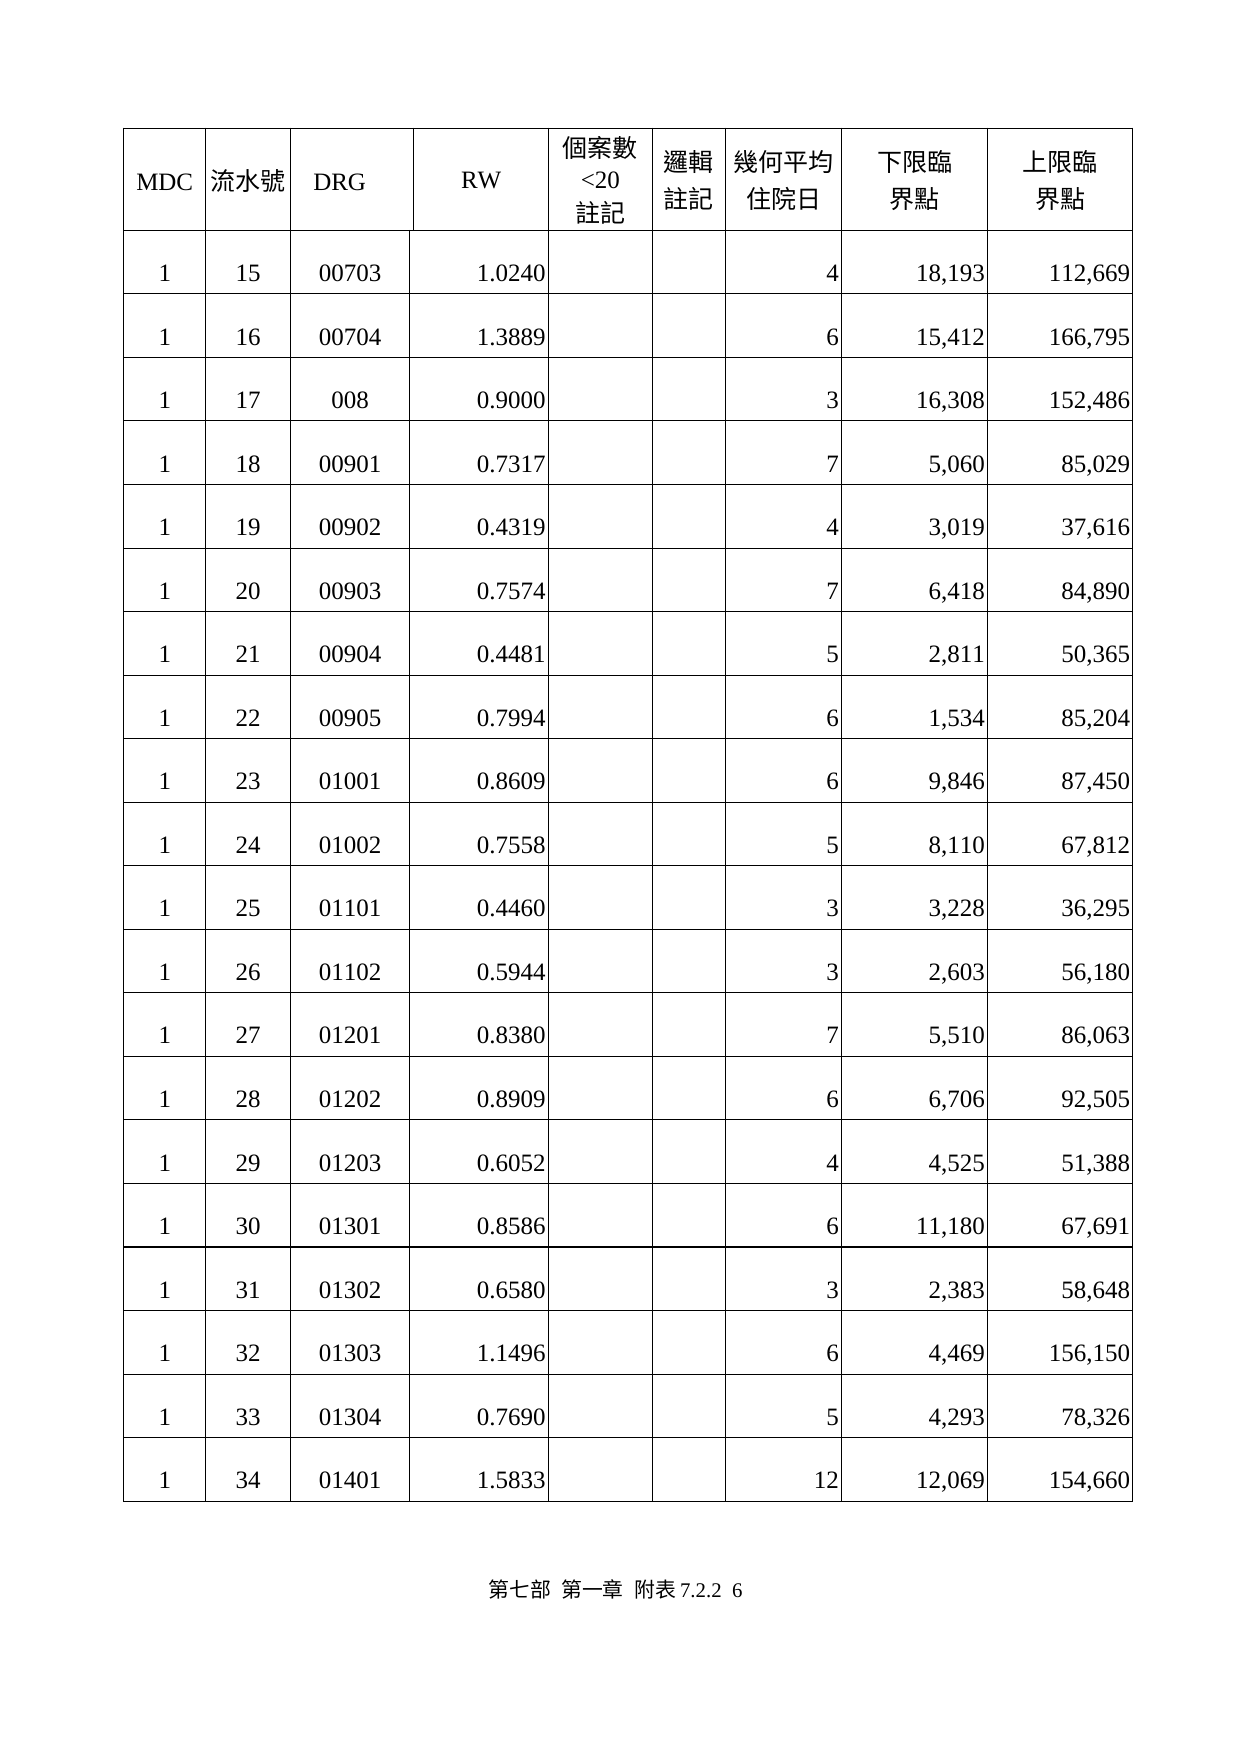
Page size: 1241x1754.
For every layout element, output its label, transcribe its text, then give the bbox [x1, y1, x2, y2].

table_cell 5,510 [842, 993, 987, 1056]
table_cell 01302 [291, 1248, 409, 1310]
table_cell 18 [206, 421, 290, 484]
table_cell 1 [124, 676, 205, 738]
table_cell 1 [124, 1120, 205, 1183]
table_cell 0.8586 [410, 1184, 548, 1246]
table_cell 25 [206, 866, 290, 929]
table_cell 3 [726, 930, 841, 992]
table_cell 87,450 [988, 739, 1132, 802]
table_cell 37,616 [988, 485, 1132, 547]
table_cell 00903 [291, 549, 409, 611]
table_cell 0.8609 [410, 739, 548, 802]
table_cell 00901 [291, 421, 409, 484]
table_cell [549, 676, 652, 738]
table_cell [549, 231, 652, 293]
table_cell [549, 294, 652, 357]
table_cell [653, 485, 725, 547]
table_cell 1 [124, 1438, 205, 1501]
table_cell 01301 [291, 1184, 409, 1246]
table_cell 0.8380 [410, 993, 548, 1056]
table_cell [653, 231, 725, 293]
table_cell [653, 1438, 725, 1501]
table_cell 19 [206, 485, 290, 547]
table_cell [653, 358, 725, 420]
table_cell 56,180 [988, 930, 1132, 992]
table_cell 28 [206, 1057, 290, 1119]
table_cell 1 [124, 803, 205, 865]
table_cell 1.3889 [410, 294, 548, 357]
table_header 幾何平均住院日 [726, 129, 841, 230]
table_cell 2,383 [842, 1248, 987, 1310]
table_cell 1 [124, 612, 205, 674]
table_cell 4,293 [842, 1375, 987, 1437]
table_cell 5,060 [842, 421, 987, 484]
table_cell 16 [206, 294, 290, 357]
table_cell 3 [726, 866, 841, 929]
table_cell 3 [726, 358, 841, 420]
table_cell 24 [206, 803, 290, 865]
table_cell 33 [206, 1375, 290, 1437]
table_cell 7 [726, 993, 841, 1056]
table_cell [549, 1120, 652, 1183]
table_cell 84,890 [988, 549, 1132, 611]
table_cell [653, 549, 725, 611]
table_cell 5 [726, 803, 841, 865]
table_header MDC [124, 129, 205, 230]
table_cell 0.6580 [410, 1248, 548, 1310]
table_cell 15 [206, 231, 290, 293]
table_header 下限臨 界點 [842, 129, 987, 230]
table_cell 20 [206, 549, 290, 611]
table_cell 00904 [291, 612, 409, 674]
table_cell 166,795 [988, 294, 1132, 357]
table_header 上限臨 界點 [988, 129, 1132, 230]
table_cell 1 [124, 993, 205, 1056]
table_cell 4,525 [842, 1120, 987, 1183]
table_cell 1.1496 [410, 1311, 548, 1373]
table_cell 6,706 [842, 1057, 987, 1119]
table_cell 01001 [291, 739, 409, 802]
table_cell 6,418 [842, 549, 987, 611]
table_cell 1.0240 [410, 231, 548, 293]
table_cell 16,308 [842, 358, 987, 420]
table_cell 8,110 [842, 803, 987, 865]
table_cell 34 [206, 1438, 290, 1501]
table_cell 21 [206, 612, 290, 674]
table_cell 01202 [291, 1057, 409, 1119]
table_cell 01303 [291, 1311, 409, 1373]
table_cell 3 [726, 1248, 841, 1310]
table_cell 4 [726, 231, 841, 293]
table_cell 58,648 [988, 1248, 1132, 1310]
table_cell 1 [124, 866, 205, 929]
table_cell 01002 [291, 803, 409, 865]
table_cell 00902 [291, 485, 409, 547]
table_cell 1 [124, 1311, 205, 1373]
table_cell [653, 1375, 725, 1437]
table_cell 01201 [291, 993, 409, 1056]
table_cell 7 [726, 421, 841, 484]
table_cell [653, 1311, 725, 1373]
table_cell 32 [206, 1311, 290, 1373]
table_cell 1 [124, 294, 205, 357]
table_cell 1 [124, 485, 205, 547]
table_cell 85,029 [988, 421, 1132, 484]
table_cell 18,193 [842, 231, 987, 293]
table_cell 0.7690 [410, 1375, 548, 1437]
table_header DRG [291, 129, 413, 230]
table_cell 0.7317 [410, 421, 548, 484]
table_cell 78,326 [988, 1375, 1132, 1437]
table_cell 00704 [291, 294, 409, 357]
table_cell 4,469 [842, 1311, 987, 1373]
table_cell 92,505 [988, 1057, 1132, 1119]
table_cell 0.6052 [410, 1120, 548, 1183]
table_cell 0.4481 [410, 612, 548, 674]
table_cell 3,228 [842, 866, 987, 929]
table_cell 112,669 [988, 231, 1132, 293]
table_cell 22 [206, 676, 290, 738]
table_cell 154,660 [988, 1438, 1132, 1501]
table_cell [549, 549, 652, 611]
table_header 個案數<20 註記 [549, 129, 652, 230]
table_cell 1 [124, 231, 205, 293]
table_cell 0.4460 [410, 866, 548, 929]
table_cell 1 [124, 1375, 205, 1437]
table_cell 85,204 [988, 676, 1132, 738]
table_cell [549, 1375, 652, 1437]
table_cell [549, 1438, 652, 1501]
table_cell 01203 [291, 1120, 409, 1183]
table_cell 1 [124, 421, 205, 484]
table_cell [549, 1184, 652, 1246]
table_cell 51,388 [988, 1120, 1132, 1183]
table_cell [549, 421, 652, 484]
table_cell 0.7558 [410, 803, 548, 865]
table_cell [549, 1311, 652, 1373]
table_cell [549, 358, 652, 420]
table_cell 30 [206, 1184, 290, 1246]
table_cell [549, 1248, 652, 1310]
table_cell 12,069 [842, 1438, 987, 1501]
table_cell 0.7574 [410, 549, 548, 611]
table_cell [653, 993, 725, 1056]
table_cell 6 [726, 1057, 841, 1119]
table_cell 15,412 [842, 294, 987, 357]
table_cell [653, 866, 725, 929]
table_cell [653, 294, 725, 357]
table_cell [653, 421, 725, 484]
table_cell 01102 [291, 930, 409, 992]
table_cell 5 [726, 612, 841, 674]
table_cell 12 [726, 1438, 841, 1501]
table_cell 29 [206, 1120, 290, 1183]
table_cell 00905 [291, 676, 409, 738]
table_cell [549, 993, 652, 1056]
table_cell 86,063 [988, 993, 1132, 1056]
table_cell [653, 1120, 725, 1183]
table_cell [549, 866, 652, 929]
table_cell 2,811 [842, 612, 987, 674]
table_cell 00703 [291, 231, 409, 293]
table_cell 4 [726, 485, 841, 547]
table_cell 156,150 [988, 1311, 1132, 1373]
table_cell 50,365 [988, 612, 1132, 674]
table_cell 6 [726, 676, 841, 738]
table_cell 0.4319 [410, 485, 548, 547]
table_cell 23 [206, 739, 290, 802]
table_cell 0.8909 [410, 1057, 548, 1119]
table_cell 26 [206, 930, 290, 992]
table_cell [653, 676, 725, 738]
table_cell [549, 612, 652, 674]
table_cell 01401 [291, 1438, 409, 1501]
table_cell 3,019 [842, 485, 987, 547]
table_cell 1 [124, 549, 205, 611]
table_cell 1 [124, 930, 205, 992]
table_cell 4 [726, 1120, 841, 1183]
table_cell [653, 803, 725, 865]
table_cell [653, 1184, 725, 1246]
table_cell [549, 485, 652, 547]
table_cell 6 [726, 1311, 841, 1373]
table_cell 2,603 [842, 930, 987, 992]
table_cell 1 [124, 1248, 205, 1310]
table_cell 1 [124, 358, 205, 420]
table_cell 31 [206, 1248, 290, 1310]
table_cell [653, 739, 725, 802]
table_cell 6 [726, 739, 841, 802]
table_cell 67,691 [988, 1184, 1132, 1246]
table_cell 01304 [291, 1375, 409, 1437]
table_cell 6 [726, 1184, 841, 1246]
table_header 流水號 [206, 129, 290, 230]
table_cell [653, 612, 725, 674]
table_cell [653, 1248, 725, 1310]
table_cell 67,812 [988, 803, 1132, 865]
table_cell [549, 739, 652, 802]
table_cell 1 [124, 1184, 205, 1246]
table_cell [549, 1057, 652, 1119]
table_cell [549, 930, 652, 992]
table_cell [653, 930, 725, 992]
table_cell 008 [291, 358, 409, 420]
table_cell 0.7994 [410, 676, 548, 738]
table_cell 1,534 [842, 676, 987, 738]
table_cell [549, 803, 652, 865]
table_cell 1 [124, 739, 205, 802]
table_cell 7 [726, 549, 841, 611]
table_header RW [414, 129, 548, 230]
table_cell 27 [206, 993, 290, 1056]
table_cell 11,180 [842, 1184, 987, 1246]
table_cell 0.5944 [410, 930, 548, 992]
table_cell 9,846 [842, 739, 987, 802]
table_cell 0.9000 [410, 358, 548, 420]
table_header 邏輯註記 [653, 129, 725, 230]
table_cell [653, 1057, 725, 1119]
table_cell 1 [124, 1057, 205, 1119]
table_cell 6 [726, 294, 841, 357]
table_cell 17 [206, 358, 290, 420]
table_cell 01101 [291, 866, 409, 929]
table_cell 1.5833 [410, 1438, 548, 1501]
table_cell 36,295 [988, 866, 1132, 929]
table_cell 5 [726, 1375, 841, 1437]
table_cell 152,486 [988, 358, 1132, 420]
